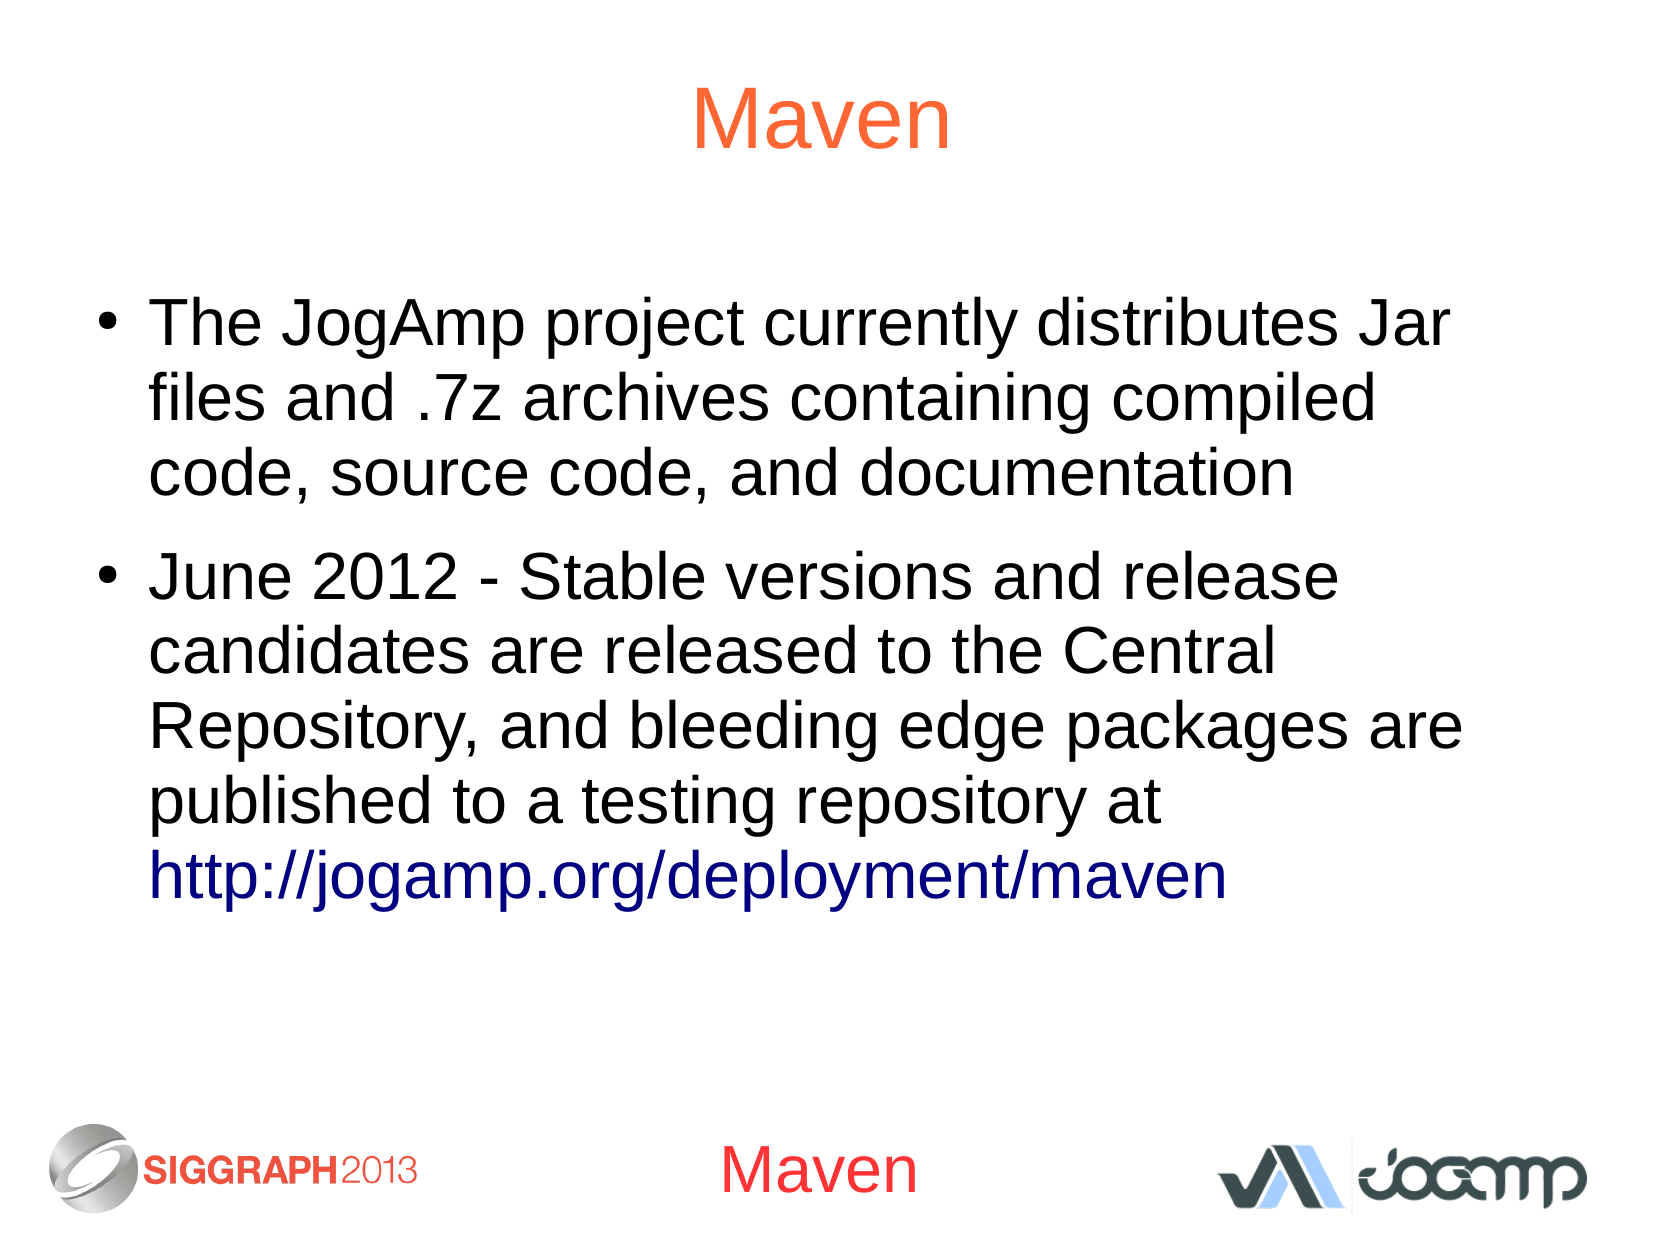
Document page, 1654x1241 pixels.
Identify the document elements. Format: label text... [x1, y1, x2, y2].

picture [45, 1122, 421, 1215]
text_box Maven [705, 1125, 936, 1215]
title Maven [68, 49, 1576, 188]
picture [1215, 1139, 1587, 1215]
list The JogAmp project currently distributes Jar files and .7z archives containing compiled code, source code, and documentation June 2012 - Stable versions and release candidates are released to the Central Repository, and bleeding edge packages are published to a testing repository at http://jogamp.org/deployment/maven [78, 285, 1543, 1111]
